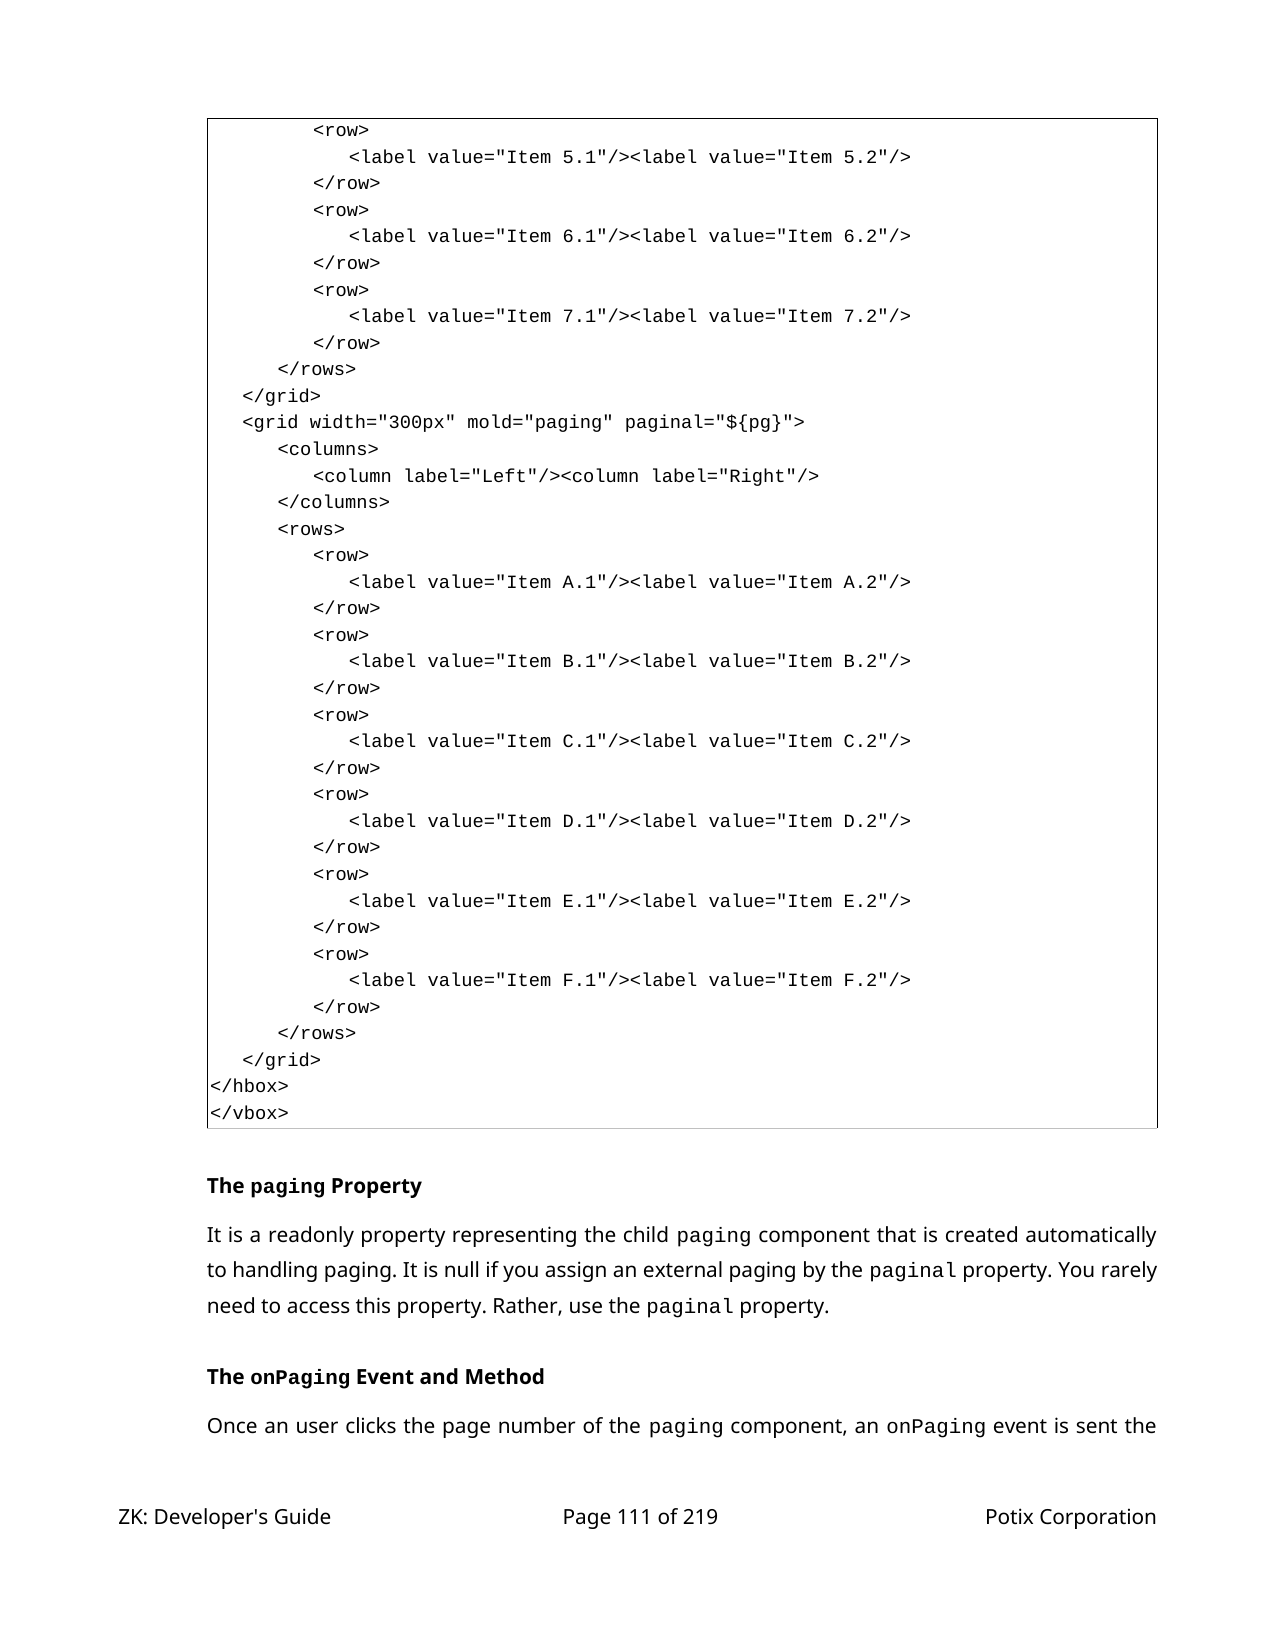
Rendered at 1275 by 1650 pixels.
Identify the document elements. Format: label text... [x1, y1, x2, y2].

text It is a readonly property representing the child paging component that is created automatically to handling paging. It is null if you assign an external paging by the paginal property. You rarely need to access this property. Rather, use the paginal property. [207, 1220, 1157, 1319]
text Once an user clicks the page number of the paging component, an onPaging event is sent the [207, 1411, 1157, 1440]
subtitle The paging Property [207, 1171, 1157, 1199]
text <row> <label value="Item 5.1"/><label value="Item 5.2"/> </row> <row> <label value="Item 6.1"/><label value="Item 6.2"/> </row> <row> <label value="Item 7.1"/><label value="Item 7.2"/> </row> </rows> </grid> <grid width="300px" mold="paging" paginal="${pg}"> <columns> <column label="Left"/><column label="Right"/> </columns> <rows> <row> <label value="Item A.1"/><label value="Item A.2"/> </row> <row> <label value="Item B.1"/><label value="Item B.2"/> </row> <row> <label value="Item C.1"/><label value="Item C.2"/> </row> <row> <label value="Item D.1"/><label value="Item D.2"/> </row> <row> <label value="Item E.1"/><label value="Item E.2"/> </row> <row> <label value="Item F.1"/><label value="Item F.2"/> </row> </rows> </grid> </hbox> </vbox> [208, 119, 1157, 1128]
subtitle The onPaging Event and Method [207, 1362, 1157, 1391]
